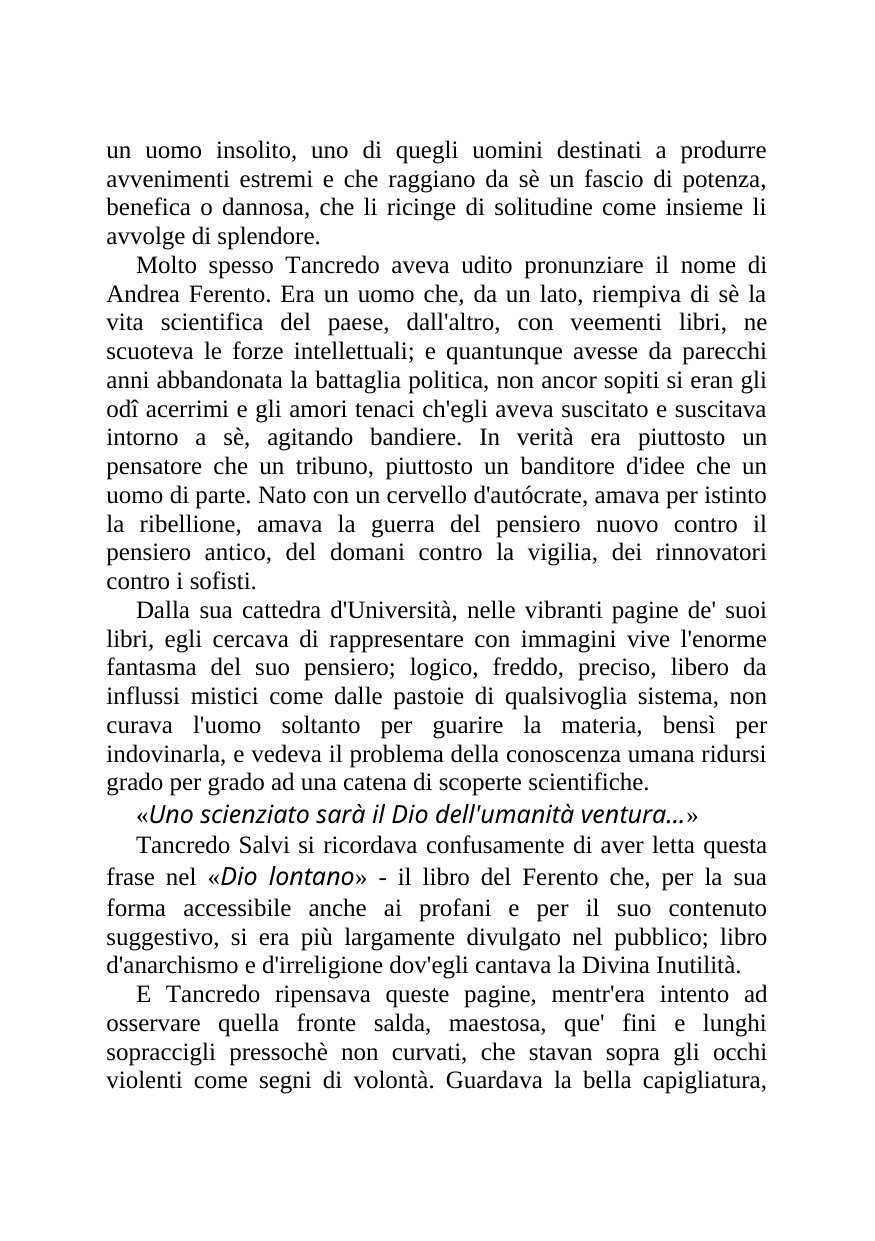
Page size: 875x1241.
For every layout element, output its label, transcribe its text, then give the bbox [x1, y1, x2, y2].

text E Tancredo ripensava queste pagine, mentr'era intento ad osservare quella fronte salda, maestosa, que' fini e lunghi sopraccigli pressochè non curvati, che stavan sopra gli occhi violenti come segni di volontà. Guardava la bella capigliatura, [106, 979, 768, 1094]
text un uomo insolito, uno di quegli uomini destinati a produrre avvenimenti estremi e che raggiano da sè un fascio di potenza, benefica o dannosa, che li ricinge di solitudine come insieme li avvolge di splendore. [106, 135, 768, 250]
text Dalla sua cattedra d'Università, nelle vibranti pagine de' suoi libri, egli cercava di rappresentare con immagini vive l'enorme fantasma del suo pensiero; logico, freddo, preciso, libero da influssi mistici come dalle pastoie di qualsivoglia sistema, non curava l'uomo soltanto per guarire la materia, bensì per indovinarla, e vedeva il problema della conoscenza umana ridursi grado per grado ad una catena di scoperte scientifiche. [106, 595, 768, 796]
text Tancredo Salvi si ricordava confusamente di aver letta questa frase nel «Dio lontano» - il libro del Ferento che, per la sua forma accessibile anche ai profani e per il suo contenuto suggestivo, si era più largamente divulgato nel pubblico; libro d'anarchismo e d'irreligione dov'egli cantava la Divina Inutilità. [106, 830, 768, 979]
text Molto spesso Tancredo aveva udito pronunziare il nome di Andrea Ferento. Era un uomo che, da un lato, riempiva di sè la vita scientifica del paese, dall'altro, con veementi libri, ne scuoteva le forze intellettuali; e quantunque avesse da parecchi anni abbandonata la battaglia politica, non ancor sopiti si eran gli odî acerrimi e gli amori tenaci ch'egli aveva suscitato e suscitava intorno a sè, agitando bandiere. In verità era piuttosto un pensatore che un tribuno, piuttosto un banditore d'idee che un uomo di parte. Nato con un cervello d'autócrate, amava per istinto la ribellione, amava la guerra del pensiero nuovo contro il pensiero antico, del domani contro la vigilia, dei rinnovatori contro i sofisti. [106, 250, 768, 595]
text «Uno scienziato sarà il Dio dell'umanità ventura...» [106, 796, 768, 830]
